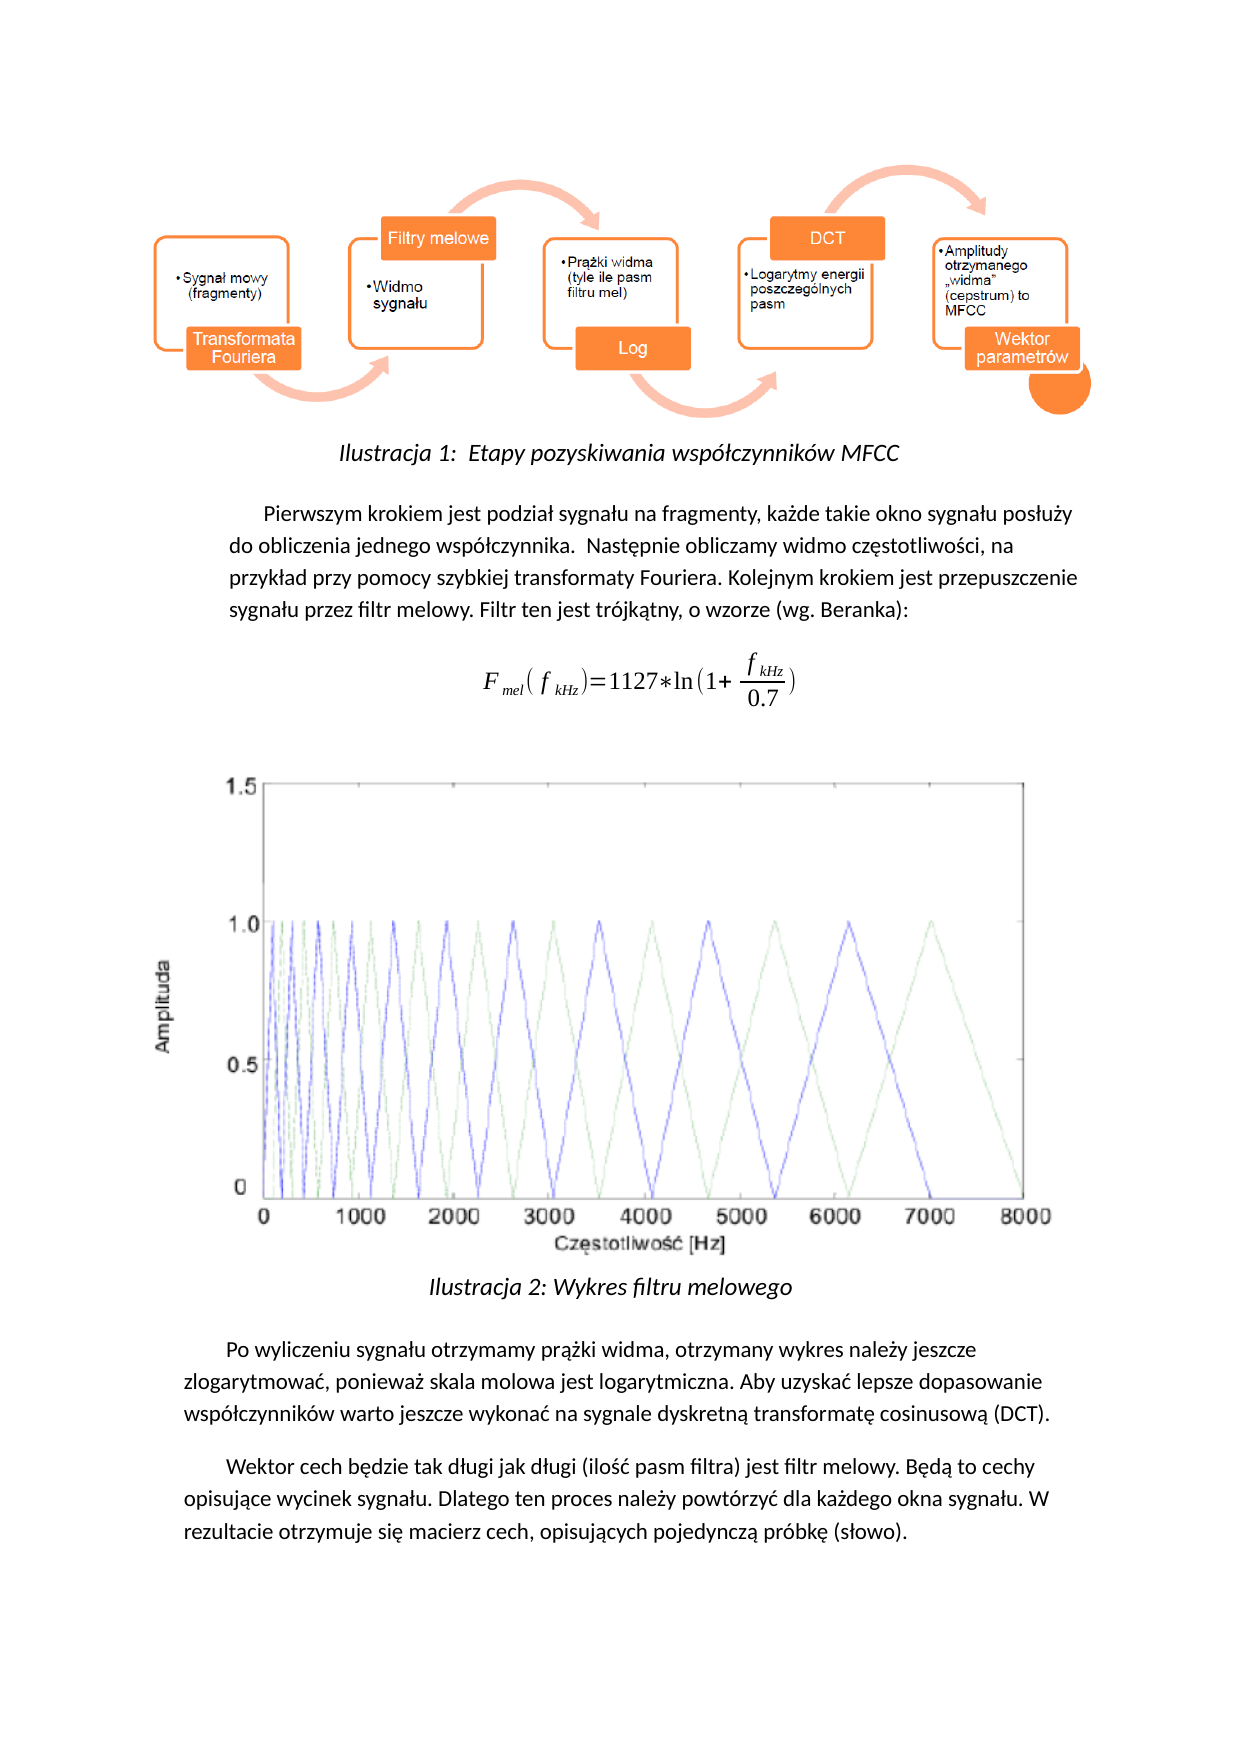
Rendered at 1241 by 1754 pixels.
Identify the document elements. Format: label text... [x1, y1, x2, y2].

list [29, 148, 1212, 160]
list Wektor cech będzie tak długi jak długi (ilość pasm filtra) jest filtr melowy. Będą to cechy opisujące wycinek sygnału. Dlatego ten proces należy powtórzyć dla każdego okna sygnału. W rezultacie otrzymuje się macierz cech, opisujących pojedynczą próbkę (słowo). [146, 1452, 1093, 1545]
list Pierwszym krokiem jest podział sygnału na fragmenty, każde takie okno sygnału posłuży do obliczenia jednego współczynnika. Następnie obliczamy widmo częstotliwości, na przykład przy pomocy szybkiej transformaty Fouriera. Kolejnym krokiem jest przepuszczenie sygnału przez filtr melowy. Filtr ten jest trójkątny, o wzorze (wg. Beranka): [29, 467, 1212, 623]
list Ilustracja 2: Wykres filtru melowego [133, 741, 1091, 1301]
picture [147, 160, 1093, 433]
list Ilustracja 1: Etapy pozyskiwania współczynników MFCC [29, 433, 1212, 467]
list Po wyliczeniu sygnału otrzymamy prążki widma, otrzymany wykres należy jeszcze zlogarytmować, ponieważ skala molowa jest logarytmiczna. Aby uzyskać lepsze dopasowanie współczynników warto jeszcze wykonać na sygnale dyskretną transformatę cosinusową (DCT). [133, 728, 1093, 1427]
